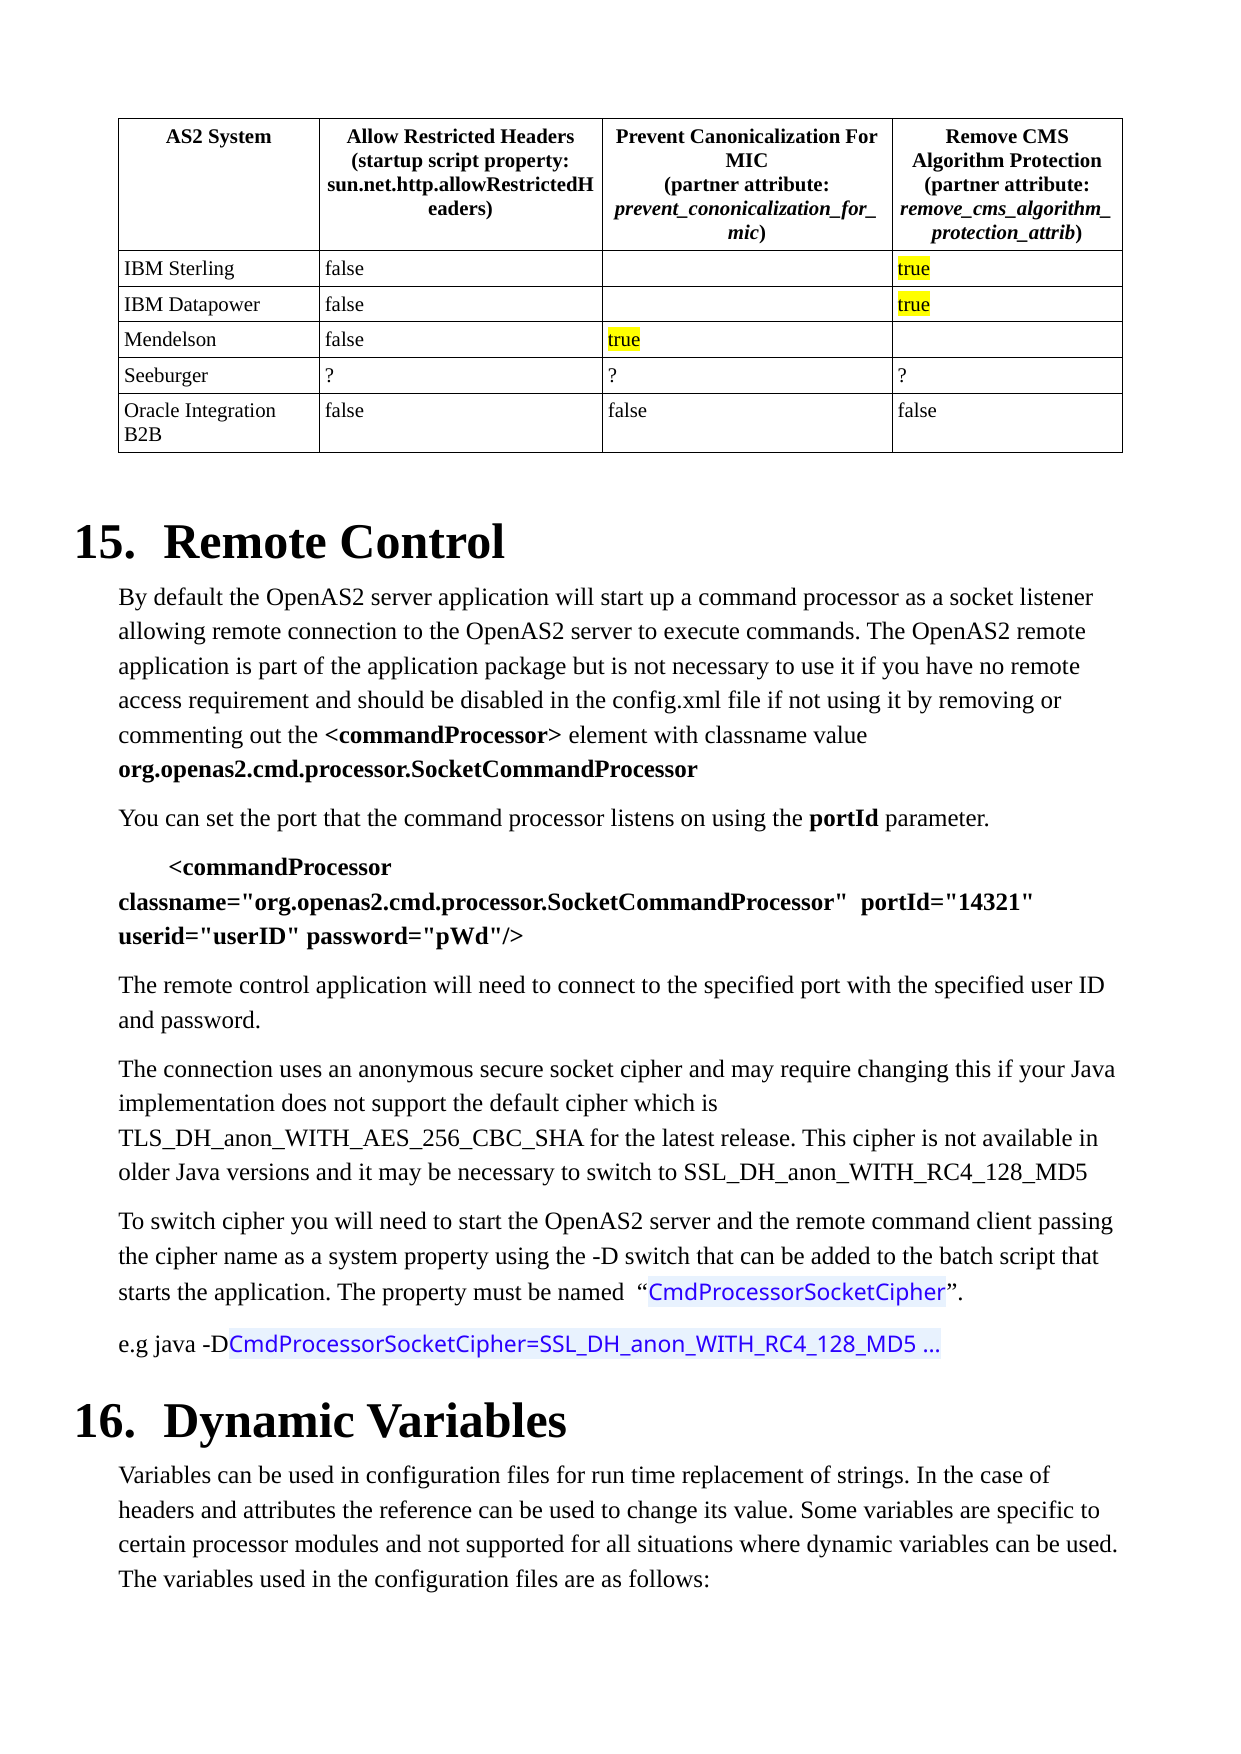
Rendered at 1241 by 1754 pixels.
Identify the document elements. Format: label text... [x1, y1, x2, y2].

table_cell false [603, 394, 892, 452]
table_cell IBM Sterling [119, 251, 319, 286]
table_cell [893, 322, 1122, 357]
table_cell ? [320, 358, 602, 392]
text e.g java -DCmdProcessorSocketCipher=SSL_DH_anon_WITH_RC4_128_MD5 … [118, 1328, 1122, 1359]
text The remote control application will need to connect to the specified port with the specified user ID and password. [118, 970, 1122, 1033]
table_cell Oracle Integration B2B [119, 394, 319, 452]
table_cell false [893, 394, 1122, 452]
text Variables can be used in configuration files for run time replacement of strings. In the case of headers and attributes the reference can be used to change its value. Some variables are specific to certain processor modules and not supported for all situations where dynamic variables can be used. The variables used in the configuration files are as follows: [118, 1460, 1122, 1593]
table_cell [603, 251, 892, 286]
table_cell Seeburger [119, 358, 319, 392]
table_header AS2 System [119, 119, 319, 250]
subtitle Remote Control [73, 512, 1122, 569]
text To switch cipher you will need to start the OpenAS2 server and the remote command client passing the cipher name as a system property using the -D switch that can be added to the batch script that starts the application. The property must be named “CmdProcessorSocketCipher”. [118, 1206, 1122, 1307]
table_header Prevent Canonicalization For MIC (partner attribute: prevent_cononicalization_for_mic) [603, 119, 892, 250]
text You can set the port that the command processor listens on using the portId parameter. [118, 803, 1122, 832]
table_header Allow Restricted Headers (startup script property: sun.net.http.allowRestrictedHeaders) [320, 119, 602, 250]
table_cell [603, 287, 892, 321]
table_cell true [603, 322, 892, 357]
table_header Remove CMS Algorithm Protection (partner attribute: remove_cms_algorithm_protection_attrib) [893, 119, 1122, 250]
table_cell false [320, 251, 602, 286]
table_cell true [893, 287, 1122, 321]
table_cell IBM Datapower [119, 287, 319, 321]
table_cell false [320, 287, 602, 321]
text By default the OpenAS2 server application will start up a command processor as a socket listener allowing remote connection to the OpenAS2 server to execute commands. The OpenAS2 remote application is part of the application package but is not necessary to use it if you have no remote access requirement and should be disabled in the config.xml file if not using it by removing or commenting out the <commandProcessor> element with classname value org.openas2.cmd.processor.SocketCommandProcessor [118, 582, 1122, 783]
table_cell ? [603, 358, 892, 392]
text The connection uses an anonymous secure socket cipher and may require changing this if your Java implementation does not support the default cipher which is TLS_DH_anon_WITH_AES_256_CBC_SHA for the latest release. This cipher is not available in older Java versions and it may be necessary to switch to SSL_DH_anon_WITH_RC4_128_MD5 [118, 1054, 1122, 1186]
table_cell Mendelson [119, 322, 319, 357]
table_cell false [320, 394, 602, 452]
text <commandProcessor classname="org.openas2.cmd.processor.SocketCommandProcessor" portId="14321" userid="userID" password="pWd"/> [118, 852, 1122, 950]
table_cell true [893, 251, 1122, 286]
table_cell false [320, 322, 602, 357]
subtitle Dynamic Variables [73, 1390, 1122, 1448]
table_cell ? [893, 358, 1122, 392]
